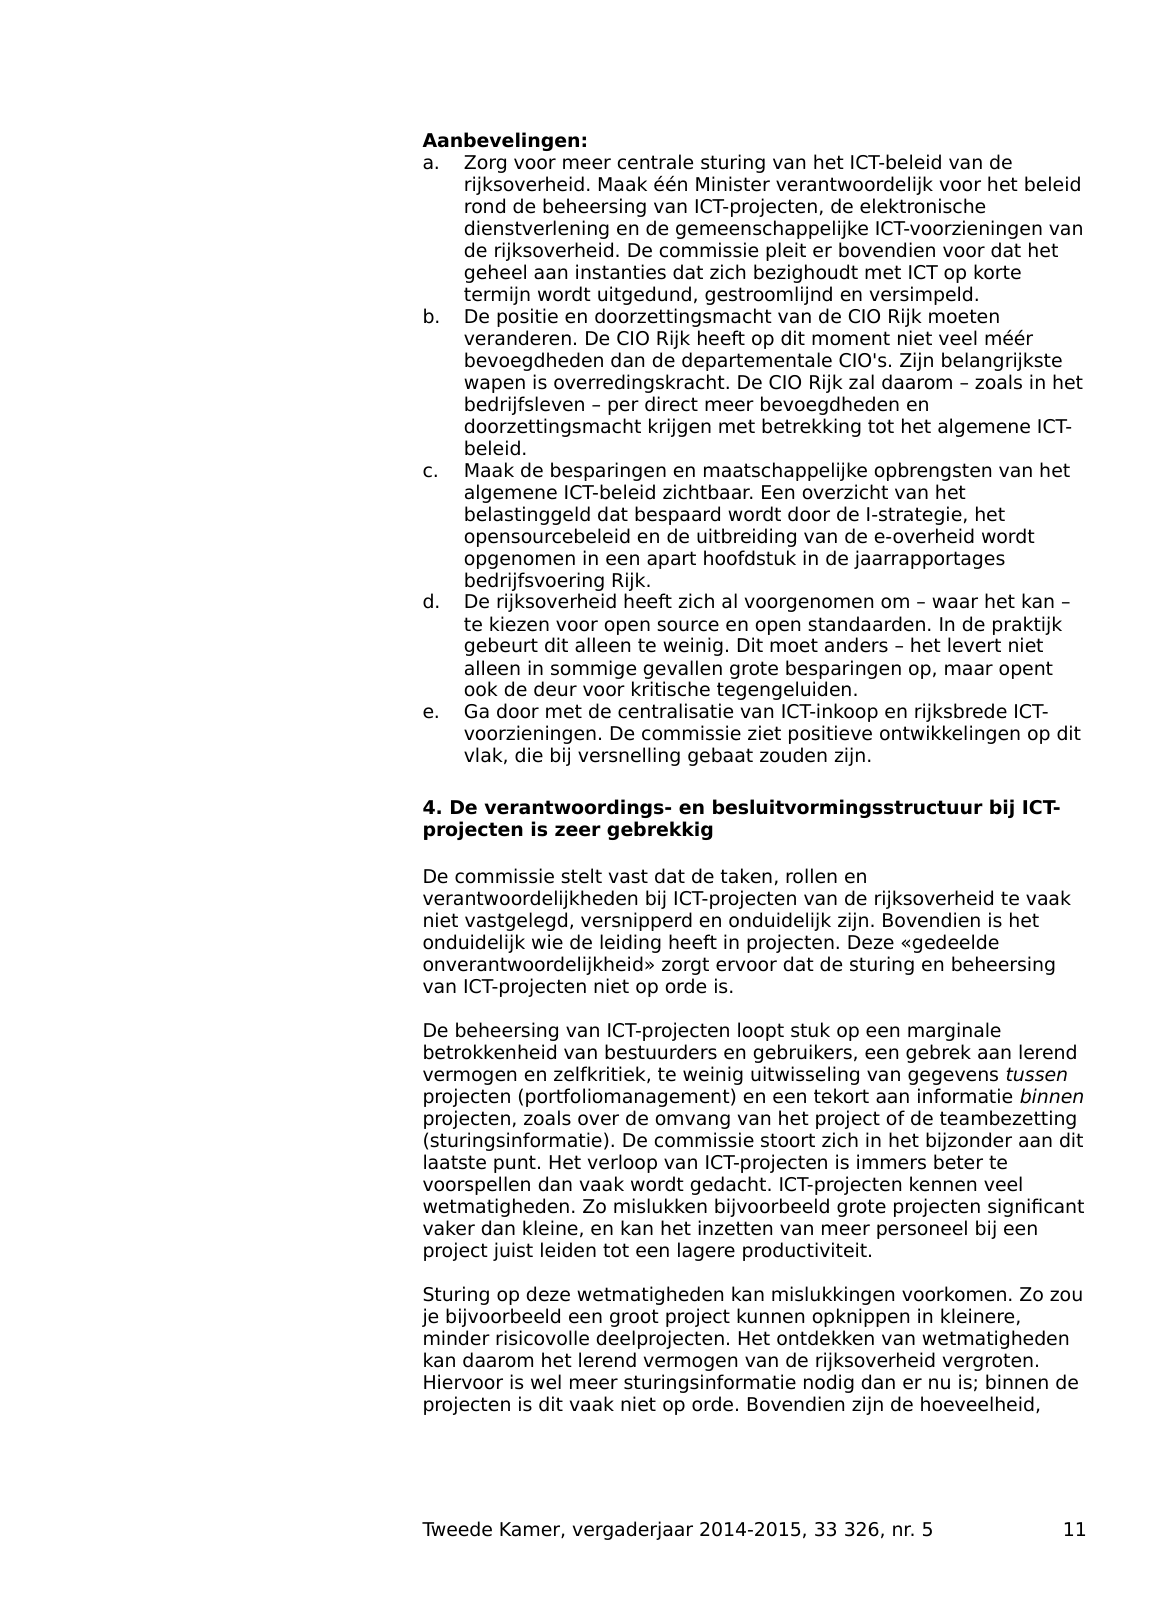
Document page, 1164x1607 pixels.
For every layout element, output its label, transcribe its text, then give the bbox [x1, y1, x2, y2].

text De beheersing van ICT-projecten loopt stuk op een marginale betrokkenheid van bestuurders en gebruikers, een gebrek aan lerend vermogen en zelfkritiek, te weinig uitwisseling van gegevens tussen projecten (portfoliomanagement) en een tekort aan informatie binnen projecten, zoals over de omvang van het project of de teambezetting (sturingsinformatie). De commissie stoort zich in het bijzonder aan dit laatste punt. Het verloop van ICT-projecten is immers beter te voorspellen dan vaak wordt gedacht. ICT-projecten kennen veel wetmatigheden. Zo mislukken bijvoorbeeld grote projecten significant vaker dan kleine, en kan het inzetten van meer personeel bij een project juist leiden tot een lagere productiviteit. [422, 1020, 1087, 1262]
subtitle Aanbevelingen: [422, 130, 1087, 152]
text d. De rijksoverheid heeft zich al voorgenomen om – waar het kan – te kiezen voor open source en open standaarden. In de praktijk gebeurt dit alleen te weinig. Dit moet anders – het levert niet alleen in sommige gevallen grote besparingen op, maar opent ook de deur voor kritische tegengeluiden. [422, 591, 1087, 701]
text e. Ga door met de centralisatie van ICT-inkoop en rijksbrede ICT-voorzieningen. De commissie ziet positieve ontwikkelingen op dit vlak, die bij versnelling gebaat zouden zijn. [422, 701, 1087, 767]
subtitle 4. De verantwoordings- en besluitvormingsstructuur bij ICT-projecten is zeer gebrekkig [422, 797, 1087, 841]
text a. Zorg voor meer centrale sturing van het ICT-beleid van de rijksoverheid. Maak één Minister verantwoordelijk voor het beleid rond de beheersing van ICT-projecten, de elektronische dienstverlening en de gemeenschappelijke ICT-voorzieningen van de rijksoverheid. De commissie pleit er bovendien voor dat het geheel aan instanties dat zich bezighoudt met ICT op korte termijn wordt uitgedund, gestroomlijnd en versimpeld. [422, 152, 1087, 306]
text De commissie stelt vast dat de taken, rollen en verantwoordelijkheden bij ICT-projecten van de rijksoverheid te vaak niet vastgelegd, versnipperd en onduidelijk zijn. Bovendien is het onduidelijk wie de leiding heeft in projecten. Deze «gedeelde onverantwoordelijkheid» zorgt ervoor dat de sturing en beheersing van ICT-projecten niet op orde is. [422, 866, 1087, 998]
text b. De positie en doorzettingsmacht van de CIO Rijk moeten veranderen. De CIO Rijk heeft op dit moment niet veel méér bevoegdheden dan de departementale CIO's. Zijn belangrijkste wapen is overredingskracht. De CIO Rijk zal daarom – zoals in het bedrijfsleven – per direct meer bevoegdheden en doorzettingsmacht krijgen met betrekking tot het algemene ICT-beleid. [422, 306, 1087, 459]
text c. Maak de besparingen en maatschappelijke opbrengsten van het algemene ICT-beleid zichtbaar. Een overzicht van het belastinggeld dat bespaard wordt door de I-strategie, het opensourcebeleid en de uitbreiding van de e-overheid wordt opgenomen in een apart hoofdstuk in de jaarrapportages bedrijfsvoering Rijk. [422, 459, 1087, 591]
text Sturing op deze wetmatigheden kan mislukkingen voorkomen. Zo zou je bijvoorbeeld een groot project kunnen opknippen in kleinere, minder risicovolle deelprojecten. Het ontdekken van wetmatigheden kan daarom het lerend vermogen van de rijksoverheid vergroten. Hiervoor is wel meer sturingsinformatie nodig dan er nu is; binnen de projecten is dit vaak niet op orde. Bovendien zijn de hoeveelheid, [422, 1284, 1087, 1416]
